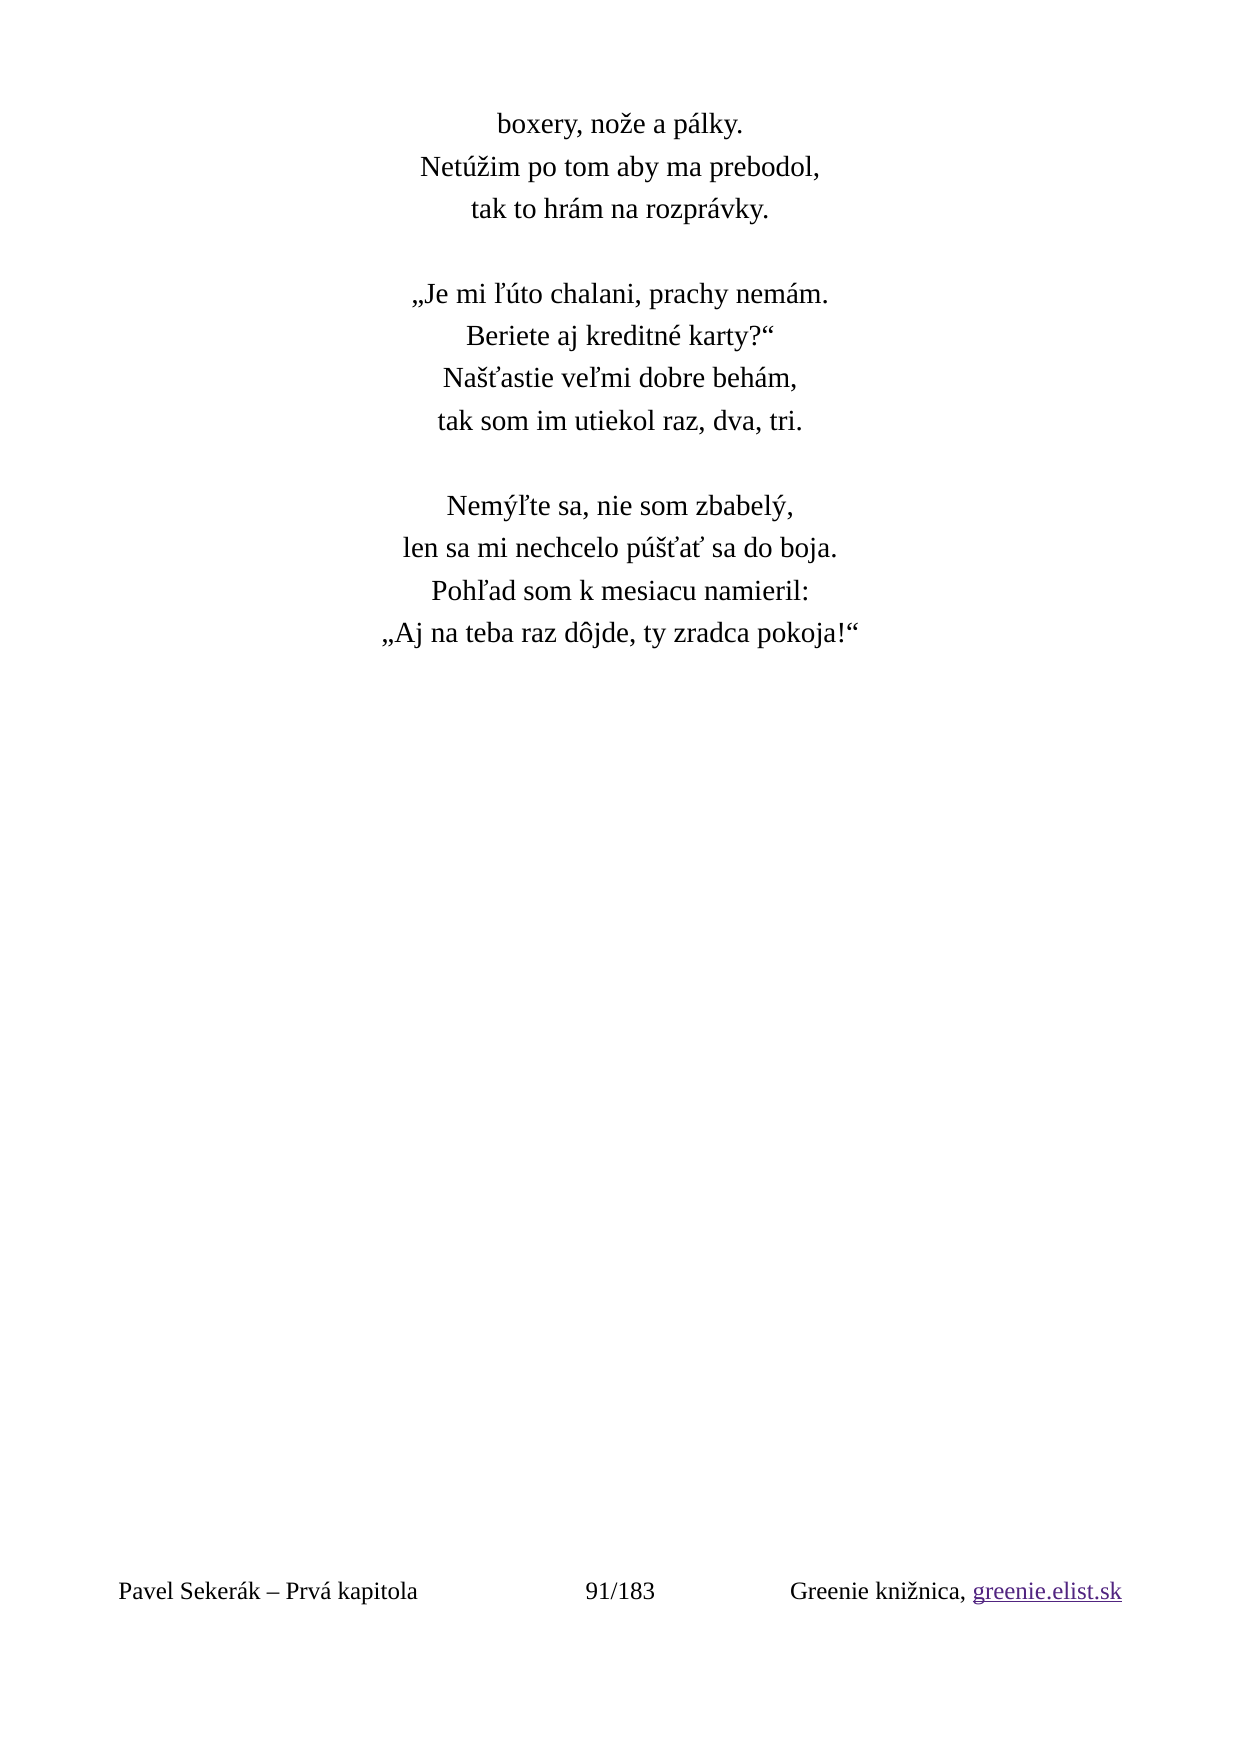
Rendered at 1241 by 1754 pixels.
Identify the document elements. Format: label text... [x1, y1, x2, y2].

text len sa mi nechcelo púšťať sa do boja. [106, 530, 1134, 564]
text „Aj na teba raz dôjde, ty zradca pokoja!“ [106, 615, 1134, 648]
text Beriete aj kreditné karty?“ [106, 318, 1134, 352]
text Pohľad som k mesiacu namieril: [106, 573, 1134, 606]
text Nemýľte sa, nie som zbabelý, [106, 488, 1134, 521]
text boxery, nože a pálky. [106, 106, 1134, 140]
text tak to hrám na rozprávky. [106, 191, 1134, 224]
text tak som im utiekol raz, dva, tri. [106, 403, 1134, 437]
text Netúžim po tom aby ma prebodol, [106, 149, 1134, 182]
text „Je mi ľúto chalani, prachy nemám. [106, 276, 1134, 309]
text Našťastie veľmi dobre behám, [106, 361, 1134, 394]
